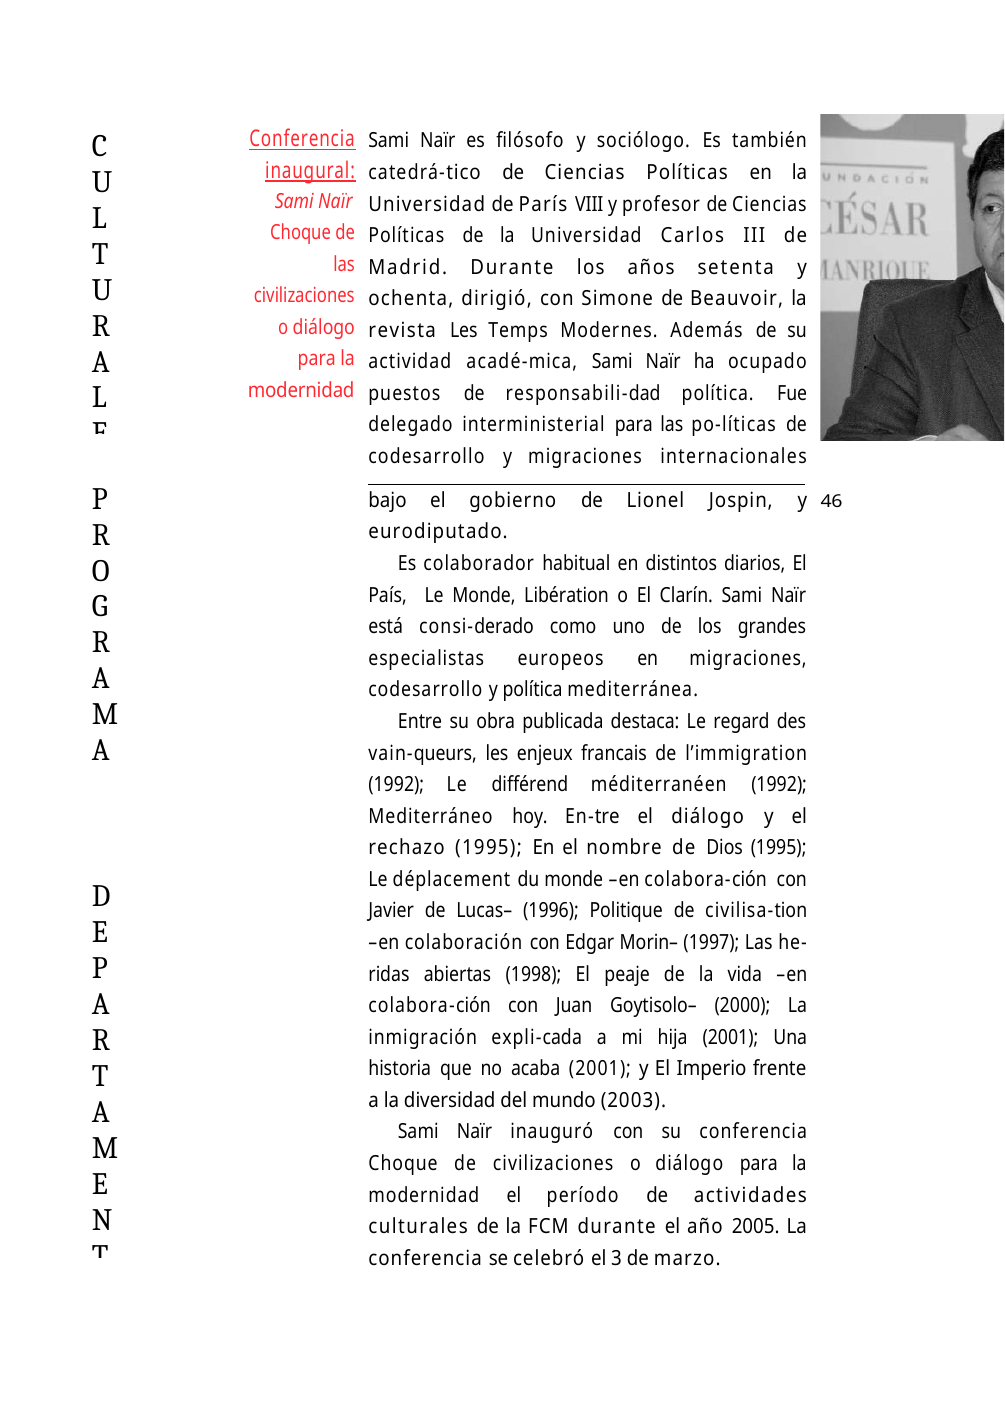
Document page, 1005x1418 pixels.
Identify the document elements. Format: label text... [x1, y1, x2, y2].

text Entre su obra publicada destaca: Le regard des vain-queurs, les enjeux francais de l’immigration (1992); Le différend méditerranéen (1992); Mediterráneo hoy. En-tre el diálogo y el rechazo (1995); En el nombre de Dios (1995); Le déplacement du monde –en colabora-ción con Javier de Lucas– (1996); Politique de civilisa-tion –en colaboración con Edgar Morin– (1997); Las he-ridas abiertas (1998); El peaje de la vida –en colabora-ción con Juan Goytisolo– (2000); La inmigración expli-cada a mi hija (2001); Una historia que no acaba (2001); y El Imperio frente a la diversidad del mundo (2003). [368, 706, 807, 1113]
text Conferencia inaugural: Sami Naïr [243, 122, 354, 214]
text Sami Naïr es filósofo y sociólogo. Es también catedrá-tico de Ciencias Políticas en la Universidad de París VIII y profesor de Ciencias Políticas de la Universidad Carlos III de Madrid. Durante los años setenta y ochenta, dirigió, con Simone de Beauvoir, la revista Les Temps Modernes. Además de su actividad acadé-mica, Sami Naïr ha ocupado puestos de responsabili-dad política. Fue delegado interministerial para las po-líticas de codesarrollo y migraciones internacionales bajo el gobierno de Lionel Jospin, y eurodiputado. [368, 126, 807, 545]
text Sami Naïr inauguró con su conferencia Choque de civilizaciones o diálogo para la modernidad el período de actividades culturales de la FCM durante el año 2005. La conferencia se celebró el 3 de marzo. [368, 1117, 807, 1271]
text [89, 479, 130, 764]
text P R O G R A M A S [92, 481, 130, 764]
text [89, 877, 130, 1258]
text C U L T U R A L E S [92, 128, 130, 433]
text Choque de las civilizaciones o diálogo para la modernidad [241, 217, 354, 403]
text Es colaborador habitual en distintos diarios, El País, Le Monde, Libération o El Clarín. Sami Naïr está consi-derado como uno de los grandes especialistas europeos en migraciones, codesarrollo y política mediterránea. [368, 548, 807, 703]
text [89, 126, 130, 433]
text D E P A R T A M E N T O [92, 879, 130, 1258]
text 46 [820, 489, 989, 513]
